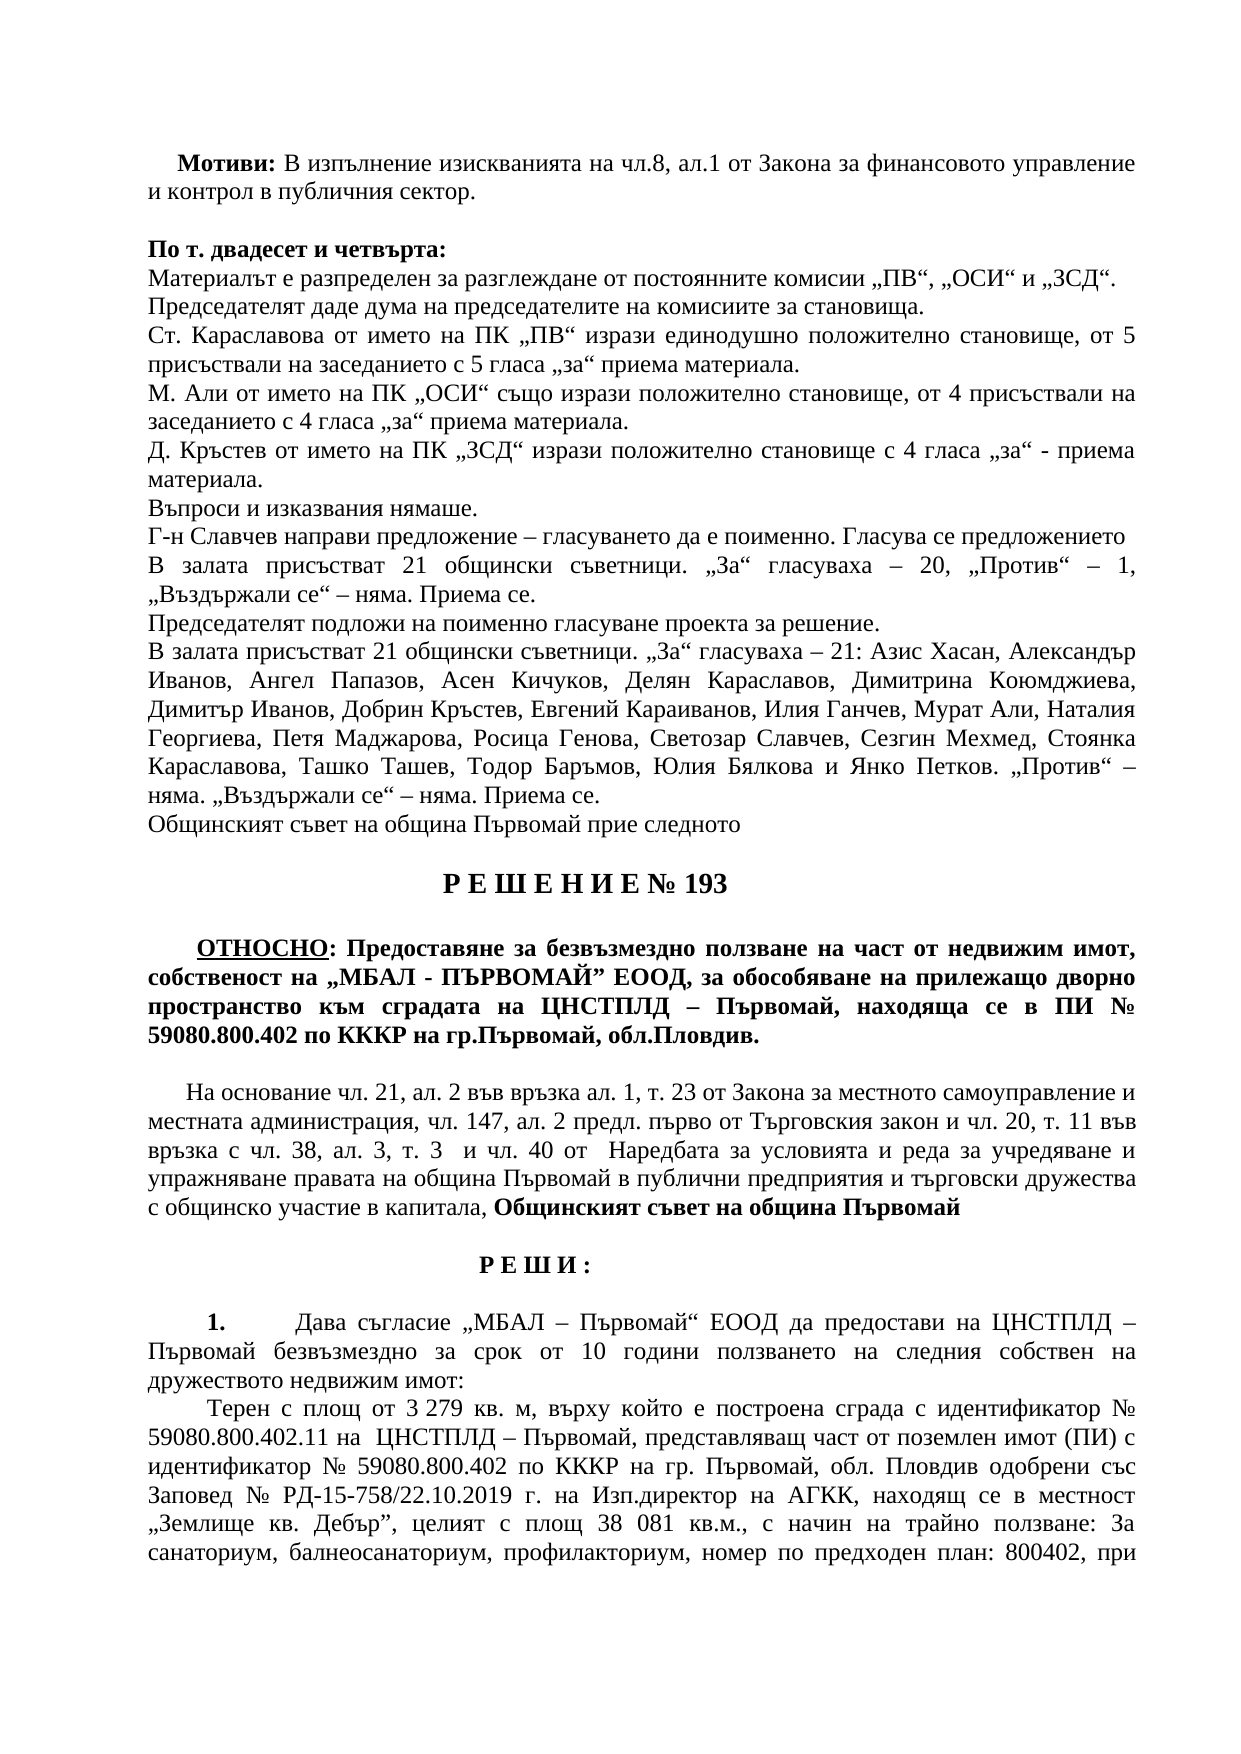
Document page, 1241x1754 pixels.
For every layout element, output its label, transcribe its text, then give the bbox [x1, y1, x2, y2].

text Г-н Славчев направи предложение – гласуването да е поименно. Гласува се предложението [148, 521, 1137, 550]
list Дава съгласие „МБАЛ – Първомай“ ЕООД да предостави на ЦНСТПЛД – Първомай безвъзмездно за срок от 10 години ползването на следния собствен на дружеството недвижим имот: [148, 1307, 1137, 1393]
text Р Е Ш И : [148, 1250, 1137, 1278]
text Ст. Караславова от името на ПК „ПВ“ изрази единодушно положително становище, от 5 присъствали на заседанието с 5 гласа „за“ приема материала. [148, 320, 1137, 378]
text Председателят подложи на поименно гласуване проекта за решение. [148, 608, 1137, 636]
text Мотиви: В изпълнение изискванията на чл.8, ал.1 от Закона за финансовото управление и контрол в публичния сектор. [148, 148, 1137, 205]
text В залата присъстват 21 общински съветници. „За“ гласуваха – 21: Азис Хасан, Александър Иванов, Ангел Папазов, Асен Кичуков, Делян Караславов, Димитрина Коюмджиева, Димитър Иванов, Добрин Кръстев, Евгений Караиванов, Илия Ганчев, Мурат Али, Наталия Георгиева, Петя Маджарова, Росица Генова, Светозар Славчев, Сезгин Мехмед, Стоянка Караславова, Ташко Ташев, Тодор Баръмов, Юлия Бялкова и Янко Петков. „Против“ – няма. „Въздържали се“ – няма. Приема се. [148, 636, 1137, 809]
text Въпроси и изказвания нямаше. [148, 493, 1137, 521]
text Терен с площ от 3 279 кв. м, върху който е построена сграда с идентификатор № 59080.800.402.11 на ЦНСТПЛД – Първомай, представляващ част от поземлен имот (ПИ) с идентификатор № 59080.800.402 по КККР на гр. Първомай, обл. Пловдив одобрени със Заповед № РД-15-758/22.10.2019 г. на Изп.директор на АГКК, находящ се в местност „Землище кв. Дебър”, целият с площ 38 081 кв.м., с начин на трайно ползване: За санаториум, балнеосанаториум, профилакториум, номер по предходен план: 800402, при [148, 1393, 1137, 1566]
text Председателят даде дума на председателите на комисиите за становища. [148, 291, 1137, 320]
text Р Е Ш Е Н И Е № 193 [443, 866, 1137, 900]
text По т. двадесет и четвърта: [148, 234, 1137, 263]
text Д. Кръстев от името на ПК „ЗСД“ изрази положително становище с 4 гласа „за“ - приема материала. [148, 435, 1137, 493]
text М. Али от името на ПК „ОСИ“ също изрази положително становище, от 4 присъствали на заседанието с 4 гласа „за“ приема материала. [148, 378, 1137, 435]
text Общинският съвет на община Първомай прие следното [148, 809, 1137, 838]
text В залата присъстват 21 общински съветници. „За“ гласуваха – 20, „Против“ – 1, „Въздържали се“ – няма. Приема се. [148, 550, 1137, 608]
text На основание чл. 21, ал. 2 във връзка ал. 1, т. 23 от Закона за местното самоуправление и местната администрация, чл. 147, ал. 2 предл. първо от Търговския закон и чл. 20, т. 11 във връзка с чл. 38, ал. 3, т. 3 и чл. 40 от Наредбата за условията и реда за учредяване и упражняване правата на община Първомай в публични предприятия и търговски дружества с общинско участие в капитала, Общинският съвет на община Първомай [148, 1077, 1137, 1221]
text ОТНОСНО: Предоставяне за безвъзмездно ползване на част от недвижим имот, собственост на „МБАЛ - ПЪРВОМАЙ” ЕООД, за обособяване на прилежащо дворно пространство към сградата на ЦНСТПЛД – Първомай, находяща се в ПИ № 59080.800.402 по КККР на гр.Първомай, обл.Пловдив. [148, 933, 1137, 1048]
text Материалът е разпределен за разглеждане от постоянните комисии „ПВ“, „ОСИ“ и „ЗСД“. [148, 263, 1137, 291]
